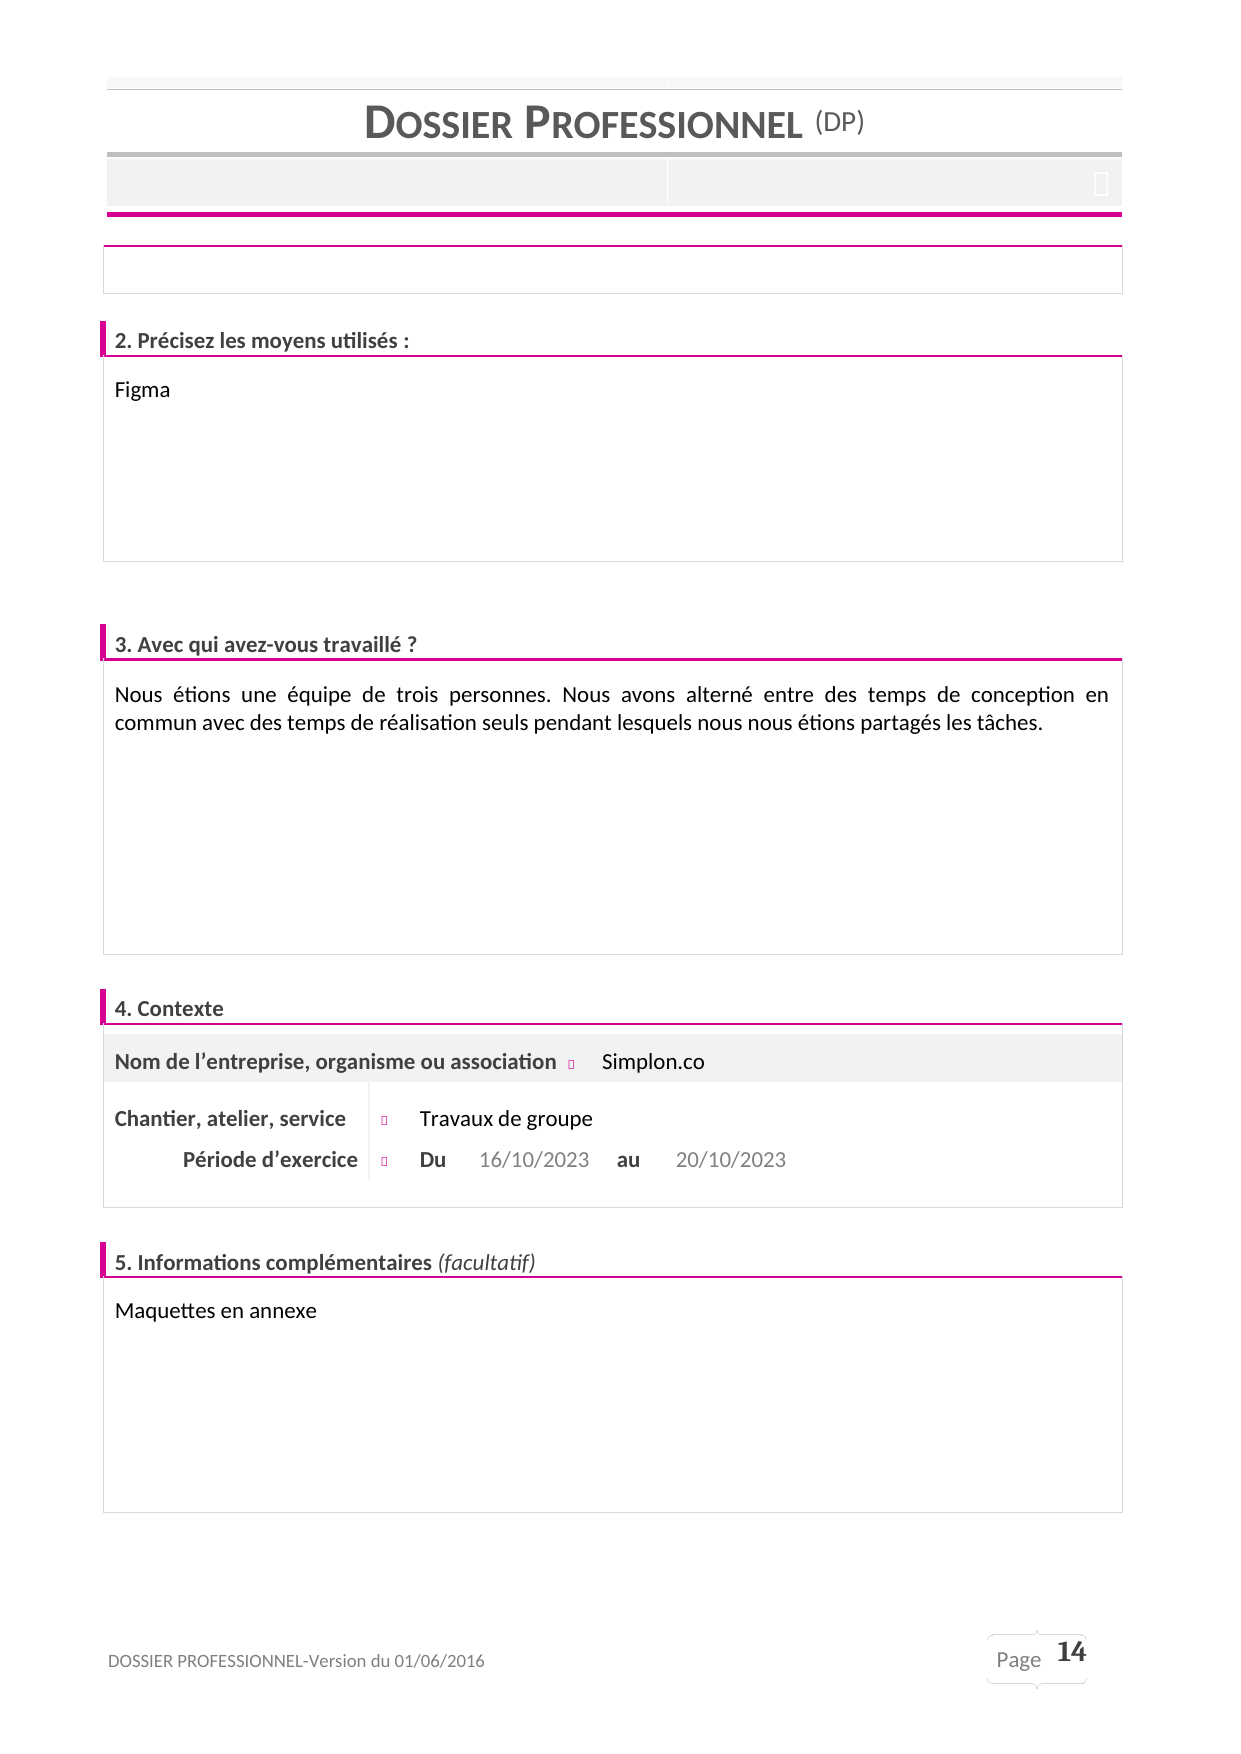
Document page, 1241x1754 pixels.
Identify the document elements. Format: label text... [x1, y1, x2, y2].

table_cell [104, 1025, 591, 1034]
table_cell Chantier, atelier, service [104, 1098, 368, 1139]
table_cell 16/10/2023 [468, 1139, 605, 1180]
table_cell 20/10/2023 [664, 1139, 1122, 1180]
table_cell 5. Informations complémentaires (facultatif) [106, 1242, 1122, 1276]
table_cell [104, 1180, 1122, 1207]
table_cell [103, 955, 1122, 988]
table_cell [103, 294, 1122, 321]
table_cell Figma [104, 357, 1122, 561]
table_cell 3. Avec qui avez-vous travaillé ? [106, 624, 1122, 658]
table_cell 4. Contexte [106, 989, 1122, 1022]
table_cell  [370, 1139, 408, 1180]
table_cell 2. Précisez les moyens utilisés : [106, 321, 1122, 354]
table_cell Nous étions une équipe de trois personnes. Nous avons alterné entre des temps de conception en commun avec des temps de réalisation seuls pendant lesquels nous nous étions partagés les tâches. [104, 661, 1122, 953]
table_cell [104, 1082, 368, 1098]
table_cell Simplon.co [591, 1034, 1122, 1082]
table_cell au [605, 1139, 664, 1180]
table_cell [103, 562, 1122, 624]
table_cell Maquettes en annexe [104, 1278, 1122, 1512]
table_cell Période d’exercice [104, 1139, 368, 1180]
table_cell [103, 1208, 1122, 1242]
table_cell Travaux de groupe [408, 1098, 1122, 1139]
table_cell  [370, 1098, 408, 1139]
table_cell Nom de l’entreprise, organisme ou association  [104, 1034, 591, 1082]
table_cell Du [408, 1139, 467, 1180]
table_cell [370, 1082, 1122, 1098]
table_cell [104, 247, 1122, 293]
table_cell [591, 1025, 1122, 1034]
